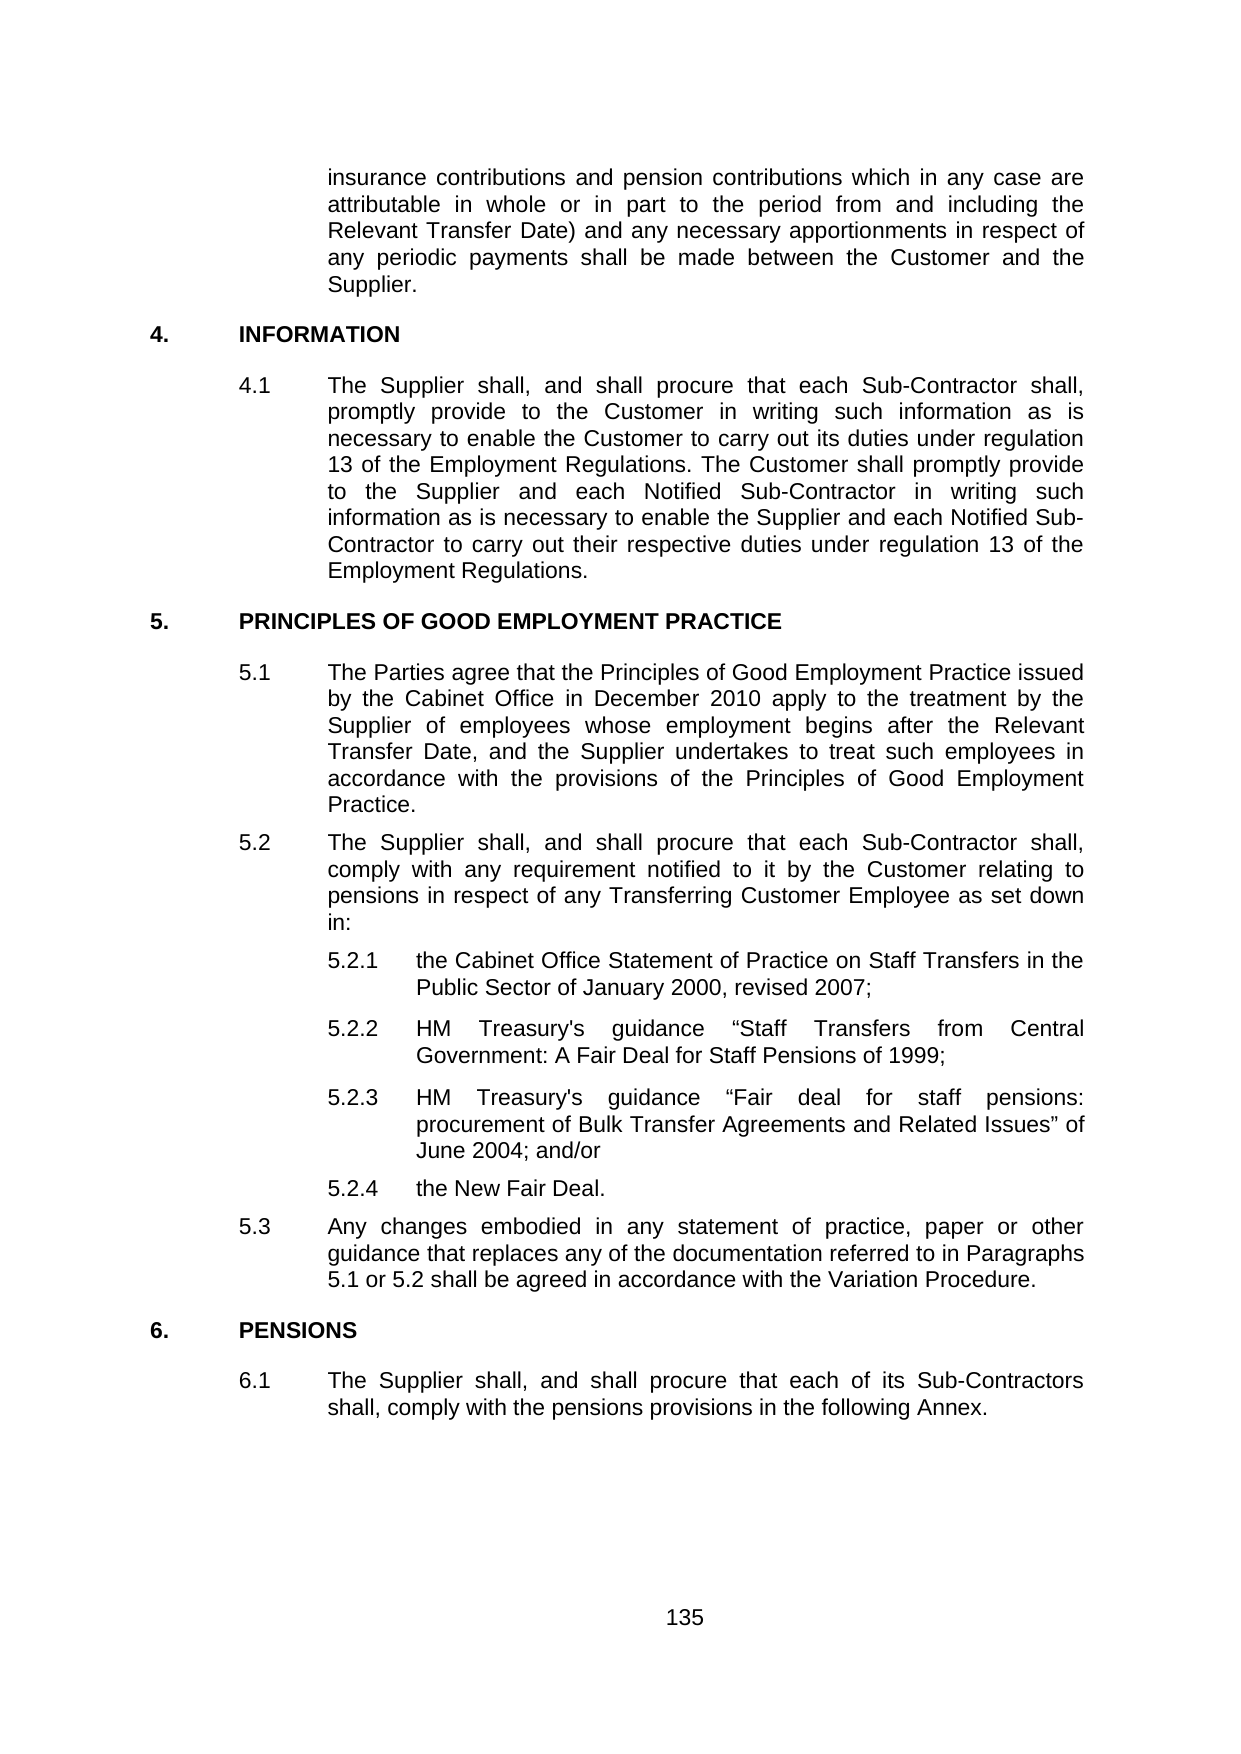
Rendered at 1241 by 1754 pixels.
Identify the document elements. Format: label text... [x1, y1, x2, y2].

list PRINCIPLES OF GOOD EMPLOYMENT PRACTICE [150, 608, 1090, 634]
list The Supplier shall, and shall procure that each Sub-Contractor shall, comply with any requirement notified to it by the Customer relating to pensions in respect of any Transferring Customer Employee as set down in: [239, 829, 1085, 935]
list PENSIONS [150, 1317, 1090, 1343]
text 0. [160, 1444, 1090, 1471]
list the Cabinet Office Statement of Practice on Staff Transfers in the Public Sector of January 2000, revised 2007; [327, 947, 1085, 1000]
list HM Treasury's guidance “Fair deal for staff pensions: procurement of Bulk Transfer Agreements and Related Issues” of June 2004; and/or [327, 1084, 1085, 1163]
list The Supplier shall, and shall procure that each Sub-Contractor shall, promptly provide to the Customer in writing such information as is necessary to enable the Customer to carry out its duties under regulation 13 of the Employment Regulations. The Customer shall promptly provide to the Supplier and each Notified Sub-Contractor in writing such information as is necessary to enable the Supplier and each Notified Sub-Contractor to carry out their respective duties under regulation 13 of the Employment Regulations. [239, 372, 1085, 584]
list the New Fair Deal. [327, 1175, 1085, 1202]
list INFORMATION [150, 321, 1090, 347]
list The Parties agree that the Principles of Good Employment Practice issued by the Cabinet Office in December 2010 apply to the treatment by the Supplier of employees whose employment begins after the Relevant Transfer Date, and the Supplier undertakes to treat such employees in accordance with the provisions of the Principles of Good Employment Practice. [239, 658, 1085, 818]
list HM Treasury's guidance “Staff Transfers from Central Government: A Fair Deal for Staff Pensions of 1999; [327, 1015, 1085, 1068]
list insurance contributions and pension contributions which in any case are attributable in whole or in part to the period from and including the Relevant Transfer Date) and any necessary apportionments in respect of any periodic payments shall be made between the Customer and the Supplier. [239, 150, 1085, 297]
list Any changes embodied in any statement of practice, paper or other guidance that replaces any of the documentation referred to in Paragraphs 5.1 or 5.2 shall be agreed in accordance with the Variation Procedure. [239, 1213, 1085, 1293]
list The Supplier shall, and shall procure that each of its Sub-Contractors shall, comply with the pensions provisions in the following Annex. [239, 1367, 1085, 1420]
